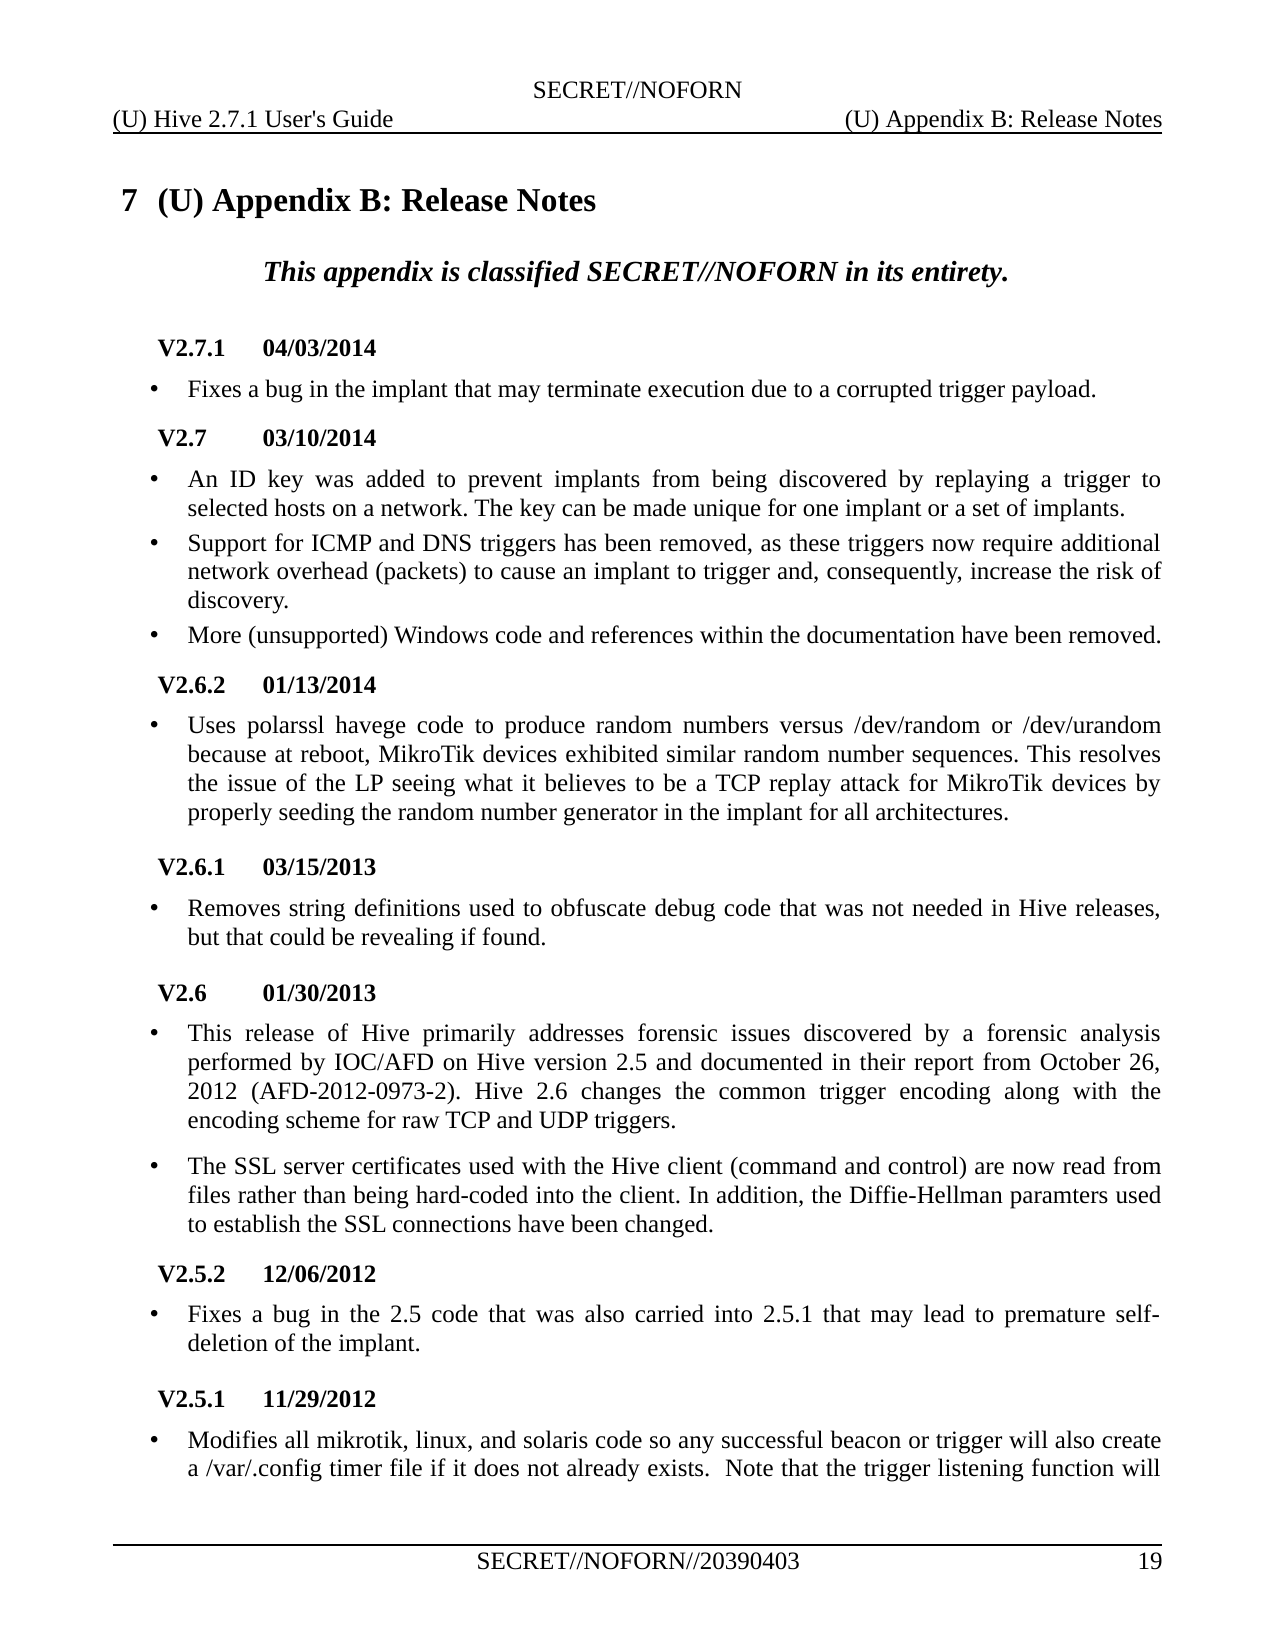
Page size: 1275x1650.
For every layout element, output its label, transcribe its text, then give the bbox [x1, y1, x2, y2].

list Modifies all mikrotik, linux, and solaris code so any successful beacon or trigger will also create a /var/.config timer file if it does not already exists. Note that the trigger listening function will [150, 1425, 1162, 1482]
list More (unsupported) Windows code and references within the documentation have been removed. [150, 620, 1162, 649]
list This release of Hive primarily addresses forensic issues discovered by a forensic analysis performed by IOC/AFD on Hive version 2.5 and documented in their report from October 26, 2012 (AFD-2012-0973-2). Hive 2.6 changes the common trigger encoding along with the encoding scheme for raw TCP and UDP triggers. [150, 1018, 1162, 1133]
subtitle V2.6 01/30/2013 [157, 978, 1162, 1006]
subtitle V2.7.1 04/03/2014 [157, 333, 1162, 362]
list An ID key was added to prevent implants from being discovered by replaying a trigger to selected hosts on a network. The key can be made unique for one implant or a set of implants. [150, 464, 1162, 522]
list Support for ICMP and DNS triggers has been removed, as these triggers now require additional network overhead (packets) to cause an implant to trigger and, consequently, increase the risk of discovery. [150, 528, 1162, 614]
subtitle V2.7 03/10/2014 [157, 423, 1162, 452]
list Fixes a bug in the 2.5 code that was also carried into 2.5.1 that may lead to premature self-deletion of the implant. [150, 1299, 1162, 1357]
subtitle V2.6.2 01/13/2014 [157, 670, 1162, 698]
text This appendix is classified SECRET//NOFORN in its entirety. [112, 254, 1162, 288]
subtitle V2.5.2 12/06/2012 [157, 1259, 1162, 1287]
subtitle V2.6.1 03/15/2013 [157, 852, 1162, 881]
subtitle V2.5.1 11/29/2012 [157, 1384, 1162, 1413]
list The SSL server certificates used with the Hive client (command and control) are now read from files rather than being hard-coded into the client. In addition, the Diffie-Hellman paramters used to establish the SSL connections have been changed. [150, 1151, 1162, 1238]
list Removes string definitions used to obfuscate debug code that was not needed in Hive releases, but that could be revealing if found. [150, 893, 1162, 951]
subtitle (U) Appendix B: Release Notes [112, 180, 1162, 218]
list Fixes a bug in the implant that may terminate execution due to a corrupted trigger payload. [150, 374, 1162, 402]
list Uses polarssl havege code to produce random numbers versus /dev/random or /dev/urandom because at reboot, MikroTik devices exhibited similar random number sequences. This resolves the issue of the LP seeing what it believes to be a TCP replay attack for MikroTik devices by properly seeding the random number generator in the implant for all architectures. [150, 711, 1162, 826]
